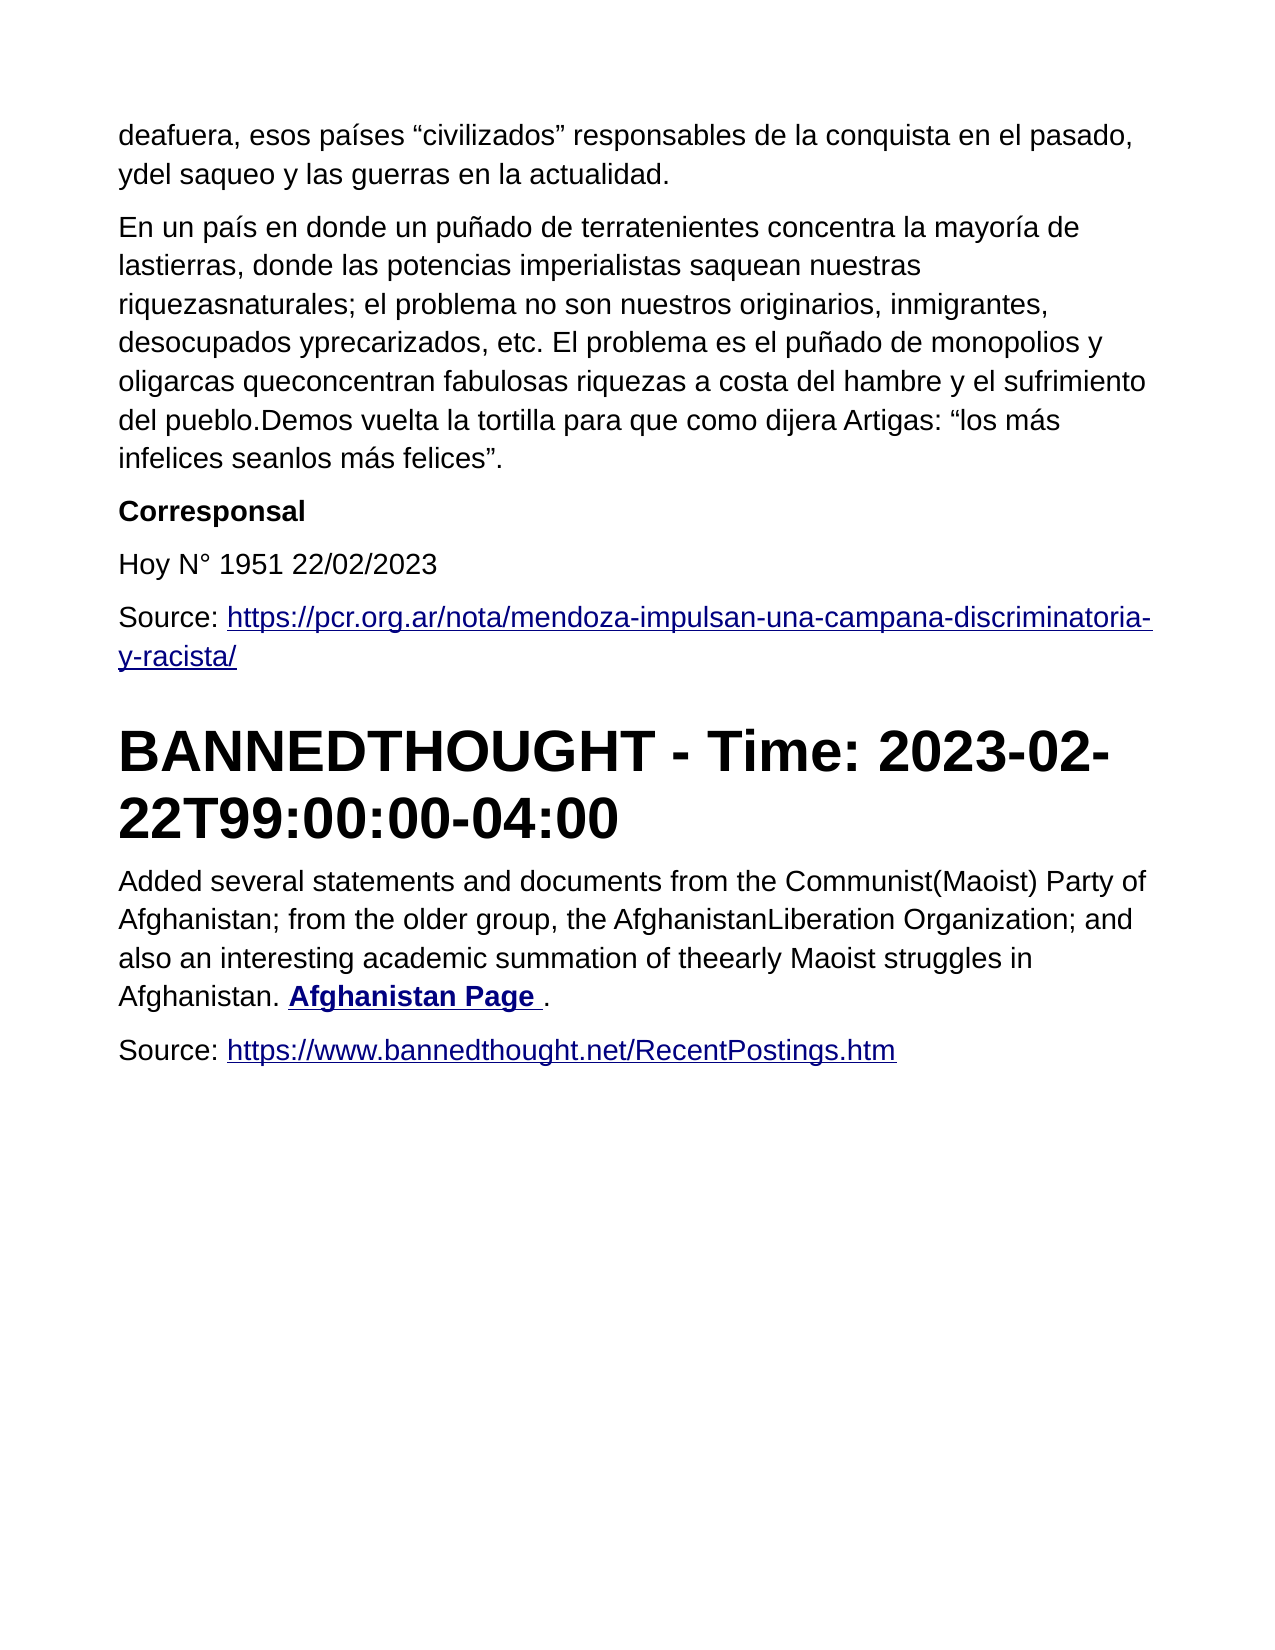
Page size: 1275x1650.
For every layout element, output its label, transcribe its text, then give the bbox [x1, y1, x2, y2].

subtitle BANNEDTHOUGHT - Time: 2023-02-22T99:00:00-04:00 [118, 717, 1157, 851]
text Source: https://pcr.org.ar/nota/mendoza-impulsan-una-campana-discriminatoria-y-racista/ [118, 600, 1157, 672]
text deafuera, esos países “civilizados” responsables de la conquista en el pasado, ydel saqueo y las guerras en la actualidad. [118, 118, 1157, 190]
text Hoy N° 1951 22/02/2023 [118, 547, 1157, 581]
text Source: https://www.bannedthought.net/RecentPostings.htm [118, 1032, 1157, 1066]
text Corresponsal [118, 494, 1157, 528]
text En un país en donde un puñado de terratenientes concentra la mayoría de lastierras, donde las potencias imperialistas saquean nuestras riquezasnaturales; el problema no son nuestros originarios, inmigrantes, desocupados yprecarizados, etc. El problema es el puñado de monopolios y oligarcas queconcentran fabulosas riquezas a costa del hambre y el sufrimiento del pueblo.Demos vuelta la tortilla para que como dijera Artigas: “los más infelices seanlos más felices”. [118, 210, 1157, 474]
text Added several statements and documents from the Communist(Maoist) Party of Afghanistan; from the older group, the AfghanistanLiberation Organization; and also an interesting academic summation of theearly Maoist struggles in Afghanistan. Afghanistan Page . [118, 864, 1157, 1013]
